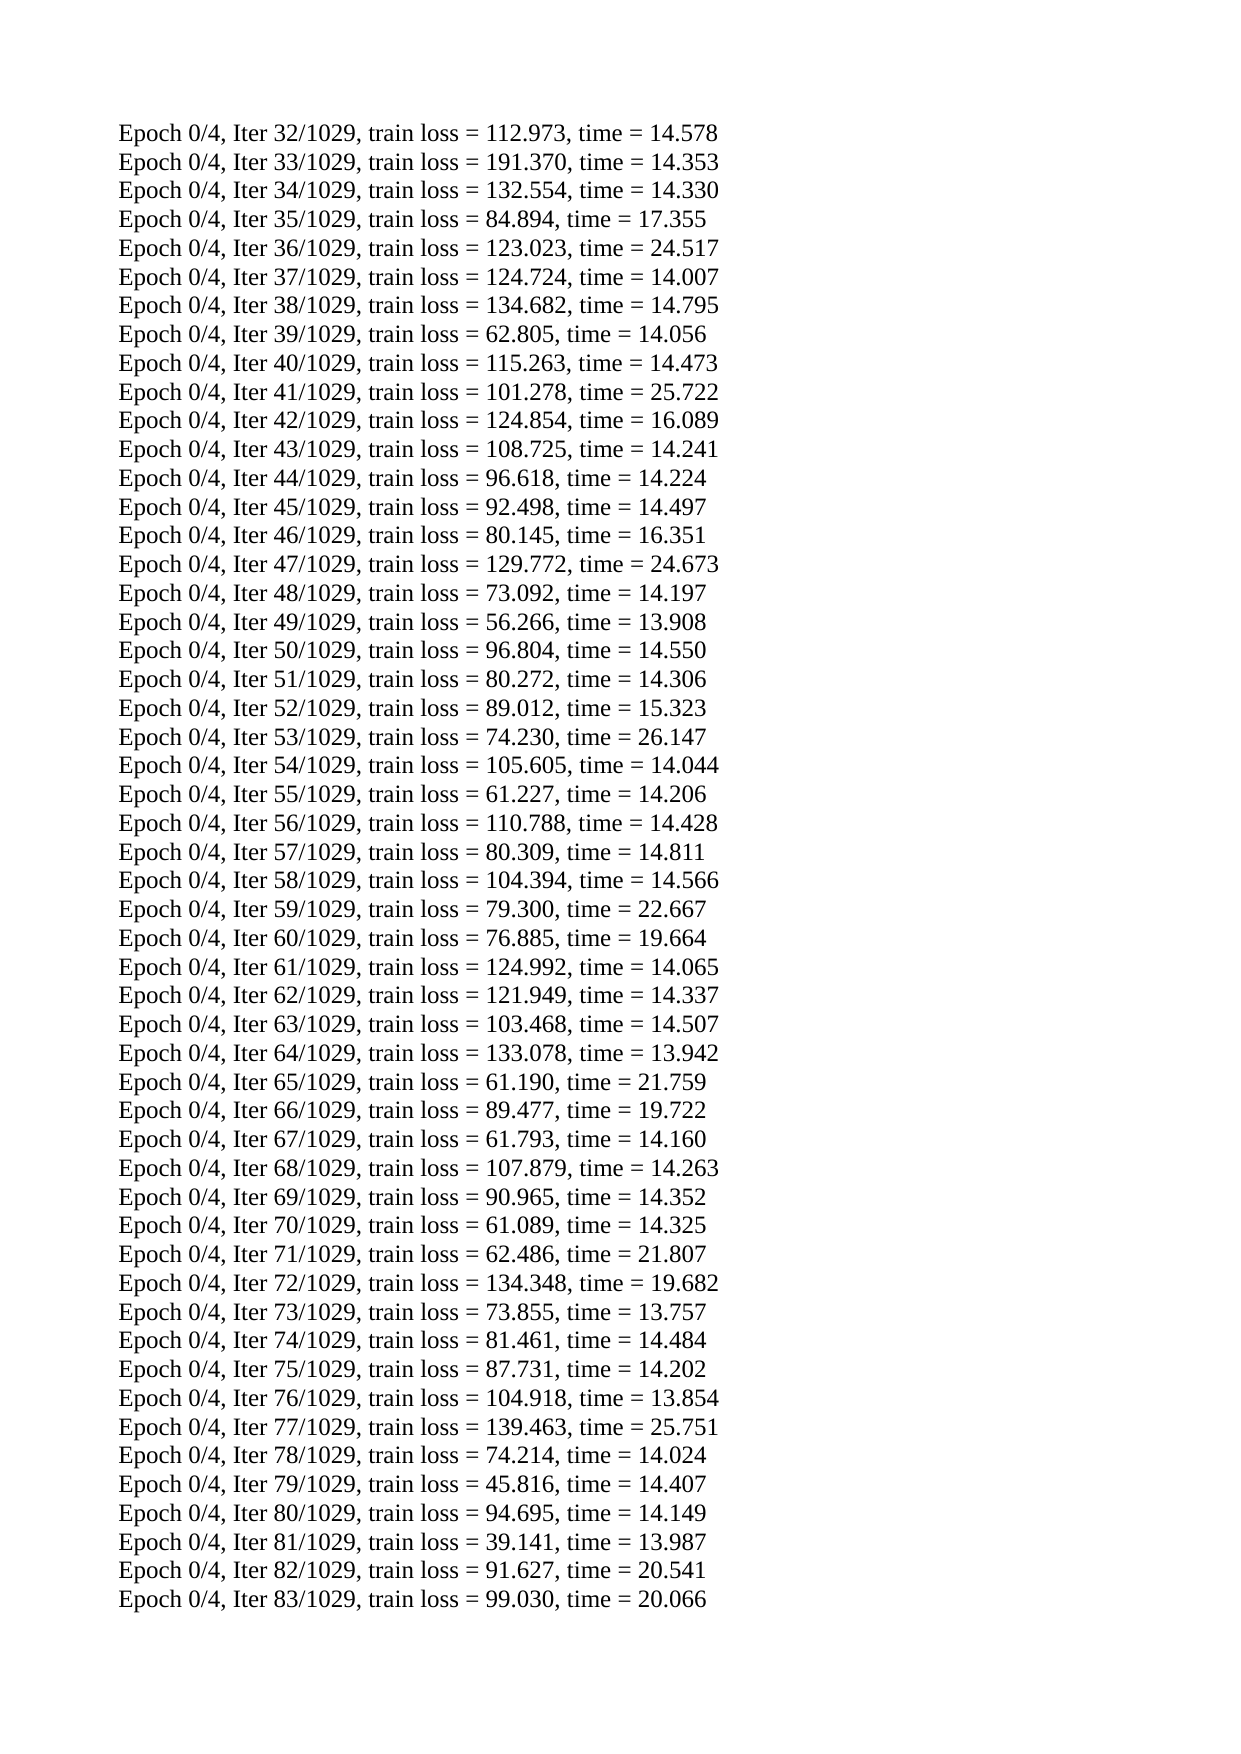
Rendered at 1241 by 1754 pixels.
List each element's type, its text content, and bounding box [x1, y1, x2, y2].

text Epoch 0/4, Iter 79/1029, train loss = 45.816, time = 14.407 [118, 1469, 1122, 1498]
text Epoch 0/4, Iter 43/1029, train loss = 108.725, time = 14.241 [118, 434, 1122, 463]
text Epoch 0/4, Iter 36/1029, train loss = 123.023, time = 24.517 [118, 233, 1122, 262]
text Epoch 0/4, Iter 74/1029, train loss = 81.461, time = 14.484 [118, 1326, 1122, 1354]
text Epoch 0/4, Iter 78/1029, train loss = 74.214, time = 14.024 [118, 1441, 1122, 1469]
text Epoch 0/4, Iter 82/1029, train loss = 91.627, time = 20.541 [118, 1556, 1122, 1584]
text Epoch 0/4, Iter 38/1029, train loss = 134.682, time = 14.795 [118, 291, 1122, 319]
text Epoch 0/4, Iter 33/1029, train loss = 191.370, time = 14.353 [118, 147, 1122, 176]
text Epoch 0/4, Iter 52/1029, train loss = 89.012, time = 15.323 [118, 693, 1122, 722]
text Epoch 0/4, Iter 53/1029, train loss = 74.230, time = 26.147 [118, 722, 1122, 751]
text Epoch 0/4, Iter 32/1029, train loss = 112.973, time = 14.578 [118, 118, 1122, 147]
text Epoch 0/4, Iter 66/1029, train loss = 89.477, time = 19.722 [118, 1096, 1122, 1124]
text Epoch 0/4, Iter 56/1029, train loss = 110.788, time = 14.428 [118, 808, 1122, 837]
text Epoch 0/4, Iter 51/1029, train loss = 80.272, time = 14.306 [118, 664, 1122, 693]
text Epoch 0/4, Iter 83/1029, train loss = 99.030, time = 20.066 [118, 1584, 1122, 1613]
text Epoch 0/4, Iter 62/1029, train loss = 121.949, time = 14.337 [118, 981, 1122, 1009]
text Epoch 0/4, Iter 46/1029, train loss = 80.145, time = 16.351 [118, 521, 1122, 549]
text Epoch 0/4, Iter 68/1029, train loss = 107.879, time = 14.263 [118, 1153, 1122, 1182]
text Epoch 0/4, Iter 77/1029, train loss = 139.463, time = 25.751 [118, 1412, 1122, 1441]
text Epoch 0/4, Iter 44/1029, train loss = 96.618, time = 14.224 [118, 463, 1122, 492]
text Epoch 0/4, Iter 48/1029, train loss = 73.092, time = 14.197 [118, 578, 1122, 607]
text Epoch 0/4, Iter 58/1029, train loss = 104.394, time = 14.566 [118, 866, 1122, 894]
text Epoch 0/4, Iter 70/1029, train loss = 61.089, time = 14.325 [118, 1211, 1122, 1239]
text Epoch 0/4, Iter 59/1029, train loss = 79.300, time = 22.667 [118, 894, 1122, 923]
text Epoch 0/4, Iter 64/1029, train loss = 133.078, time = 13.942 [118, 1038, 1122, 1067]
text Epoch 0/4, Iter 39/1029, train loss = 62.805, time = 14.056 [118, 319, 1122, 348]
text Epoch 0/4, Iter 81/1029, train loss = 39.141, time = 13.987 [118, 1527, 1122, 1556]
text Epoch 0/4, Iter 75/1029, train loss = 87.731, time = 14.202 [118, 1354, 1122, 1383]
text Epoch 0/4, Iter 76/1029, train loss = 104.918, time = 13.854 [118, 1383, 1122, 1412]
text Epoch 0/4, Iter 55/1029, train loss = 61.227, time = 14.206 [118, 779, 1122, 808]
text Epoch 0/4, Iter 57/1029, train loss = 80.309, time = 14.811 [118, 837, 1122, 866]
text Epoch 0/4, Iter 61/1029, train loss = 124.992, time = 14.065 [118, 952, 1122, 981]
text Epoch 0/4, Iter 67/1029, train loss = 61.793, time = 14.160 [118, 1124, 1122, 1153]
text Epoch 0/4, Iter 63/1029, train loss = 103.468, time = 14.507 [118, 1009, 1122, 1038]
text Epoch 0/4, Iter 80/1029, train loss = 94.695, time = 14.149 [118, 1498, 1122, 1527]
text Epoch 0/4, Iter 72/1029, train loss = 134.348, time = 19.682 [118, 1268, 1122, 1297]
text Epoch 0/4, Iter 37/1029, train loss = 124.724, time = 14.007 [118, 262, 1122, 291]
text Epoch 0/4, Iter 40/1029, train loss = 115.263, time = 14.473 [118, 348, 1122, 377]
text Epoch 0/4, Iter 35/1029, train loss = 84.894, time = 17.355 [118, 204, 1122, 233]
text Epoch 0/4, Iter 73/1029, train loss = 73.855, time = 13.757 [118, 1297, 1122, 1326]
text Epoch 0/4, Iter 41/1029, train loss = 101.278, time = 25.722 [118, 377, 1122, 406]
text Epoch 0/4, Iter 34/1029, train loss = 132.554, time = 14.330 [118, 176, 1122, 204]
text Epoch 0/4, Iter 69/1029, train loss = 90.965, time = 14.352 [118, 1182, 1122, 1211]
text Epoch 0/4, Iter 42/1029, train loss = 124.854, time = 16.089 [118, 406, 1122, 434]
text Epoch 0/4, Iter 60/1029, train loss = 76.885, time = 19.664 [118, 923, 1122, 952]
text Epoch 0/4, Iter 49/1029, train loss = 56.266, time = 13.908 [118, 607, 1122, 636]
text Epoch 0/4, Iter 65/1029, train loss = 61.190, time = 21.759 [118, 1067, 1122, 1096]
text Epoch 0/4, Iter 54/1029, train loss = 105.605, time = 14.044 [118, 751, 1122, 779]
text Epoch 0/4, Iter 50/1029, train loss = 96.804, time = 14.550 [118, 636, 1122, 664]
text Epoch 0/4, Iter 45/1029, train loss = 92.498, time = 14.497 [118, 492, 1122, 521]
text Epoch 0/4, Iter 47/1029, train loss = 129.772, time = 24.673 [118, 549, 1122, 578]
text Epoch 0/4, Iter 71/1029, train loss = 62.486, time = 21.807 [118, 1239, 1122, 1268]
